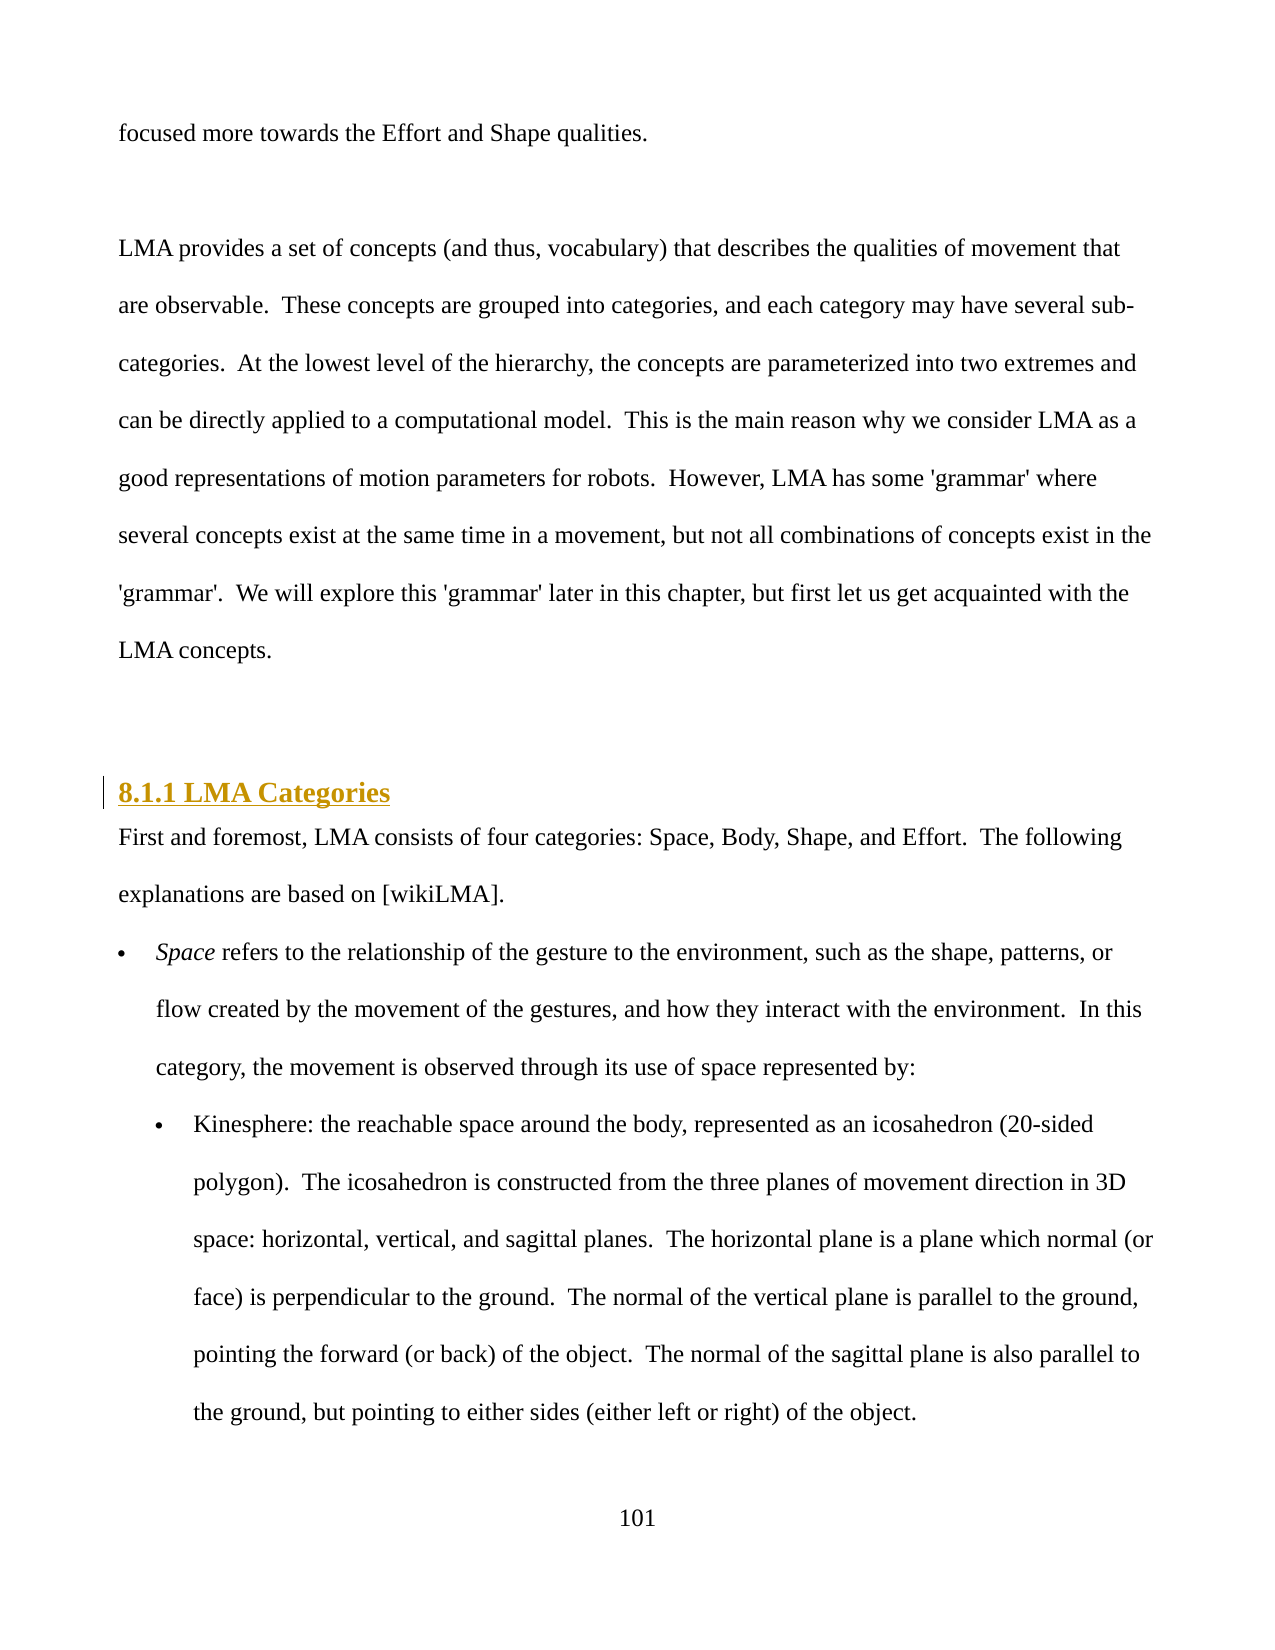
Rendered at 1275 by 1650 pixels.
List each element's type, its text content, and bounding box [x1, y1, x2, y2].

text First and foremost, LMA consists of four categories: Space, Body, Shape, and Effort. The following explanations are based on [wikiLMA]. [118, 822, 1157, 908]
text LMA provides a set of concepts (and thus, vocabulary) that describes the qualities of movement that are observable. These concepts are grouped into categories, and each category may have several sub-categories. At the lowest level of the hierarchy, the concepts are parameterized into two extremes and can be directly applied to a computational model. This is the main reason why we consider LMA as a good representations of motion parameters for robots. However, LMA has some 'grammar' where several concepts exist at the same time in a movement, but not all combinations of concepts exist in the 'grammar'. We will explore this 'grammar' later in this chapter, but first let us get acquainted with the LMA concepts. [118, 233, 1157, 664]
list Space refers to the relationship of the gesture to the environment, such as the shape, patterns, or flow created by the movement of the gestures, and how they interact with the environment. In this category, the movement is observed through its use of space represented by: [118, 937, 1157, 1080]
subtitle 8.1.1 LMA Categories [118, 776, 1157, 809]
text focused more towards the Effort and Shape qualities. [118, 118, 1157, 147]
list Kinesphere: the reachable space around the body, represented as an icosahedron (20-sided polygon). The icosahedron is constructed from the three planes of movement direction in 3D space: horizontal, vertical, and sagittal planes. The horizontal plane is a plane which normal (or face) is perpendicular to the ground. The normal of the vertical plane is parallel to the ground, pointing the forward (or back) of the object. The normal of the sagittal plane is also parallel to the ground, but pointing to either sides (either left or right) of the object. [156, 1109, 1157, 1425]
